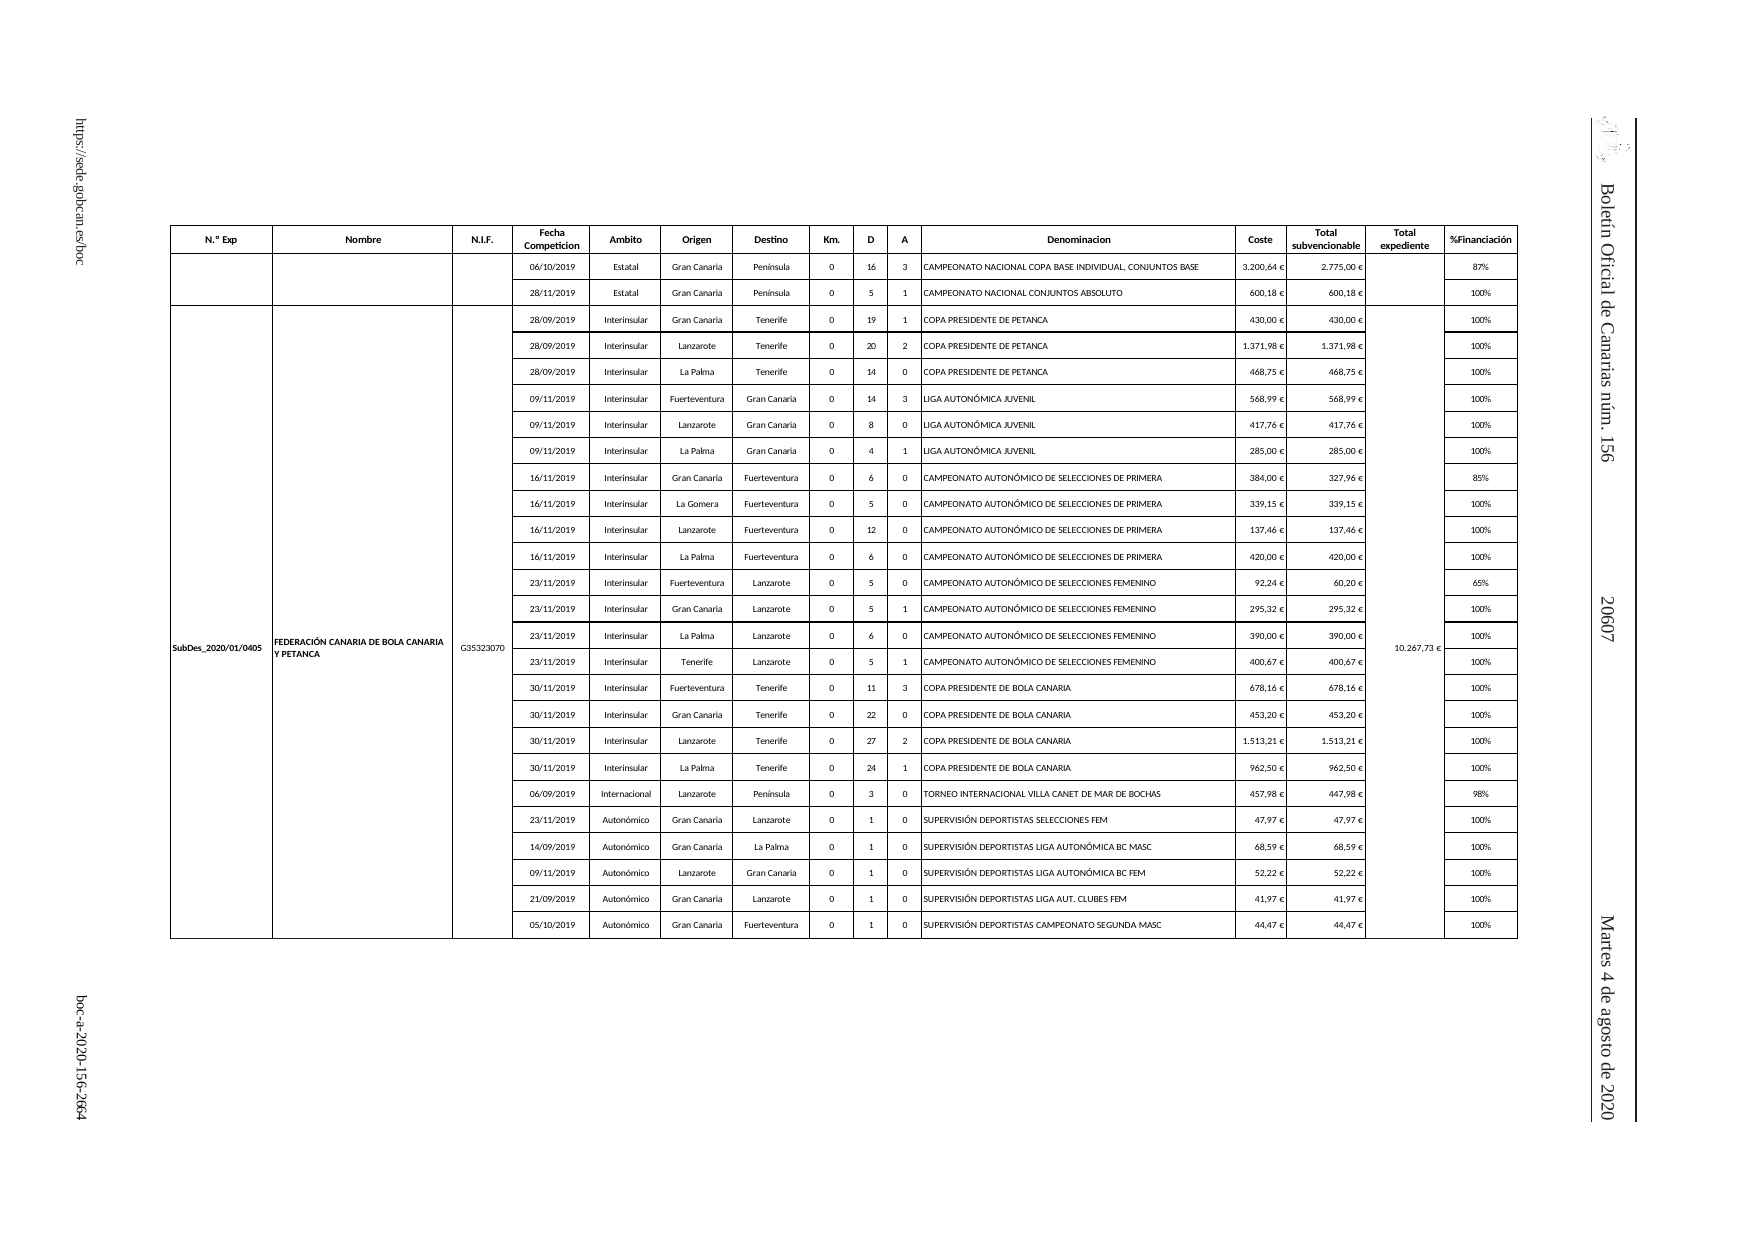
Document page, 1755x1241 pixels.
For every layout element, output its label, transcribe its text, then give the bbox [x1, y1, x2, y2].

table_cell Estatal [590, 280, 660, 305]
table_cell [453, 254, 512, 305]
table_cell G35323070 [453, 306, 512, 937]
table_cell 100% [1445, 807, 1517, 832]
table_cell 30/11/2019 [513, 754, 589, 779]
table_cell 28/09/2019 [513, 359, 589, 384]
table_cell Lanzarote [661, 412, 732, 437]
table_cell Lanzarote [661, 860, 732, 885]
table_cell COPA PRESIDENTE DE PETANCA [922, 333, 1235, 358]
table_cell 6 [854, 623, 887, 648]
table_cell 2 [888, 333, 921, 358]
table_cell 5 [854, 596, 887, 621]
table_header Coste [1236, 226, 1286, 252]
table_cell 41,97 € [1236, 886, 1286, 911]
table_cell TORNEO INTERNACIONAL VILLA CANET DE MAR DE BOCHAS [922, 781, 1235, 806]
table_cell 678,16 € [1236, 675, 1286, 700]
table_cell 0 [810, 570, 853, 595]
table_cell 100% [1445, 833, 1517, 858]
table_cell 962,50 € [1236, 754, 1286, 779]
table_cell Tenerife [733, 333, 809, 358]
table_cell 0 [888, 464, 921, 489]
table_cell 100% [1445, 886, 1517, 911]
table_cell 962,50 € [1287, 754, 1365, 779]
table_cell 44,47 € [1236, 912, 1286, 937]
table_cell 19 [854, 306, 887, 331]
table_cell 41,97 € [1287, 886, 1365, 911]
text boc-a-2020-156-2664 [74, 995, 91, 1124]
table_cell La Palma [661, 754, 732, 779]
table_cell 384,00 € [1236, 464, 1286, 489]
table_cell 23/11/2019 [513, 596, 589, 621]
table_cell 0 [810, 438, 853, 463]
table_cell 16/11/2019 [513, 464, 589, 489]
table_cell Gran Canaria [733, 860, 809, 885]
table_cell Interinsular [590, 596, 660, 621]
table_cell Interinsular [590, 333, 660, 358]
table_cell Gran Canaria [661, 807, 732, 832]
table_cell 0 [810, 491, 853, 516]
table_header Origen [661, 226, 732, 252]
table_header Nombre [273, 226, 452, 252]
table_cell 09/11/2019 [513, 385, 589, 411]
table_cell 92,24 € [1236, 570, 1286, 595]
table_cell COPA PRESIDENTE DE BOLA CANARIA [922, 754, 1235, 779]
table_cell 0 [810, 781, 853, 806]
table_cell 10.267,73 € [1366, 306, 1444, 937]
table_cell 430,00 € [1287, 306, 1365, 331]
table_header Total subvencionable [1287, 226, 1365, 252]
table_cell 5 [854, 280, 887, 305]
table_cell Lanzarote [733, 886, 809, 911]
table_cell 3.200,64 € [1236, 254, 1286, 279]
table_cell 0 [810, 623, 853, 648]
table_cell SUPERVISIÓN DEPORTISTAS LIGA AUTONÓMICA BC FEM [922, 860, 1235, 885]
table_cell 06/09/2019 [513, 781, 589, 806]
table_cell 0 [810, 359, 853, 384]
table_cell 1.371,98 € [1236, 333, 1286, 358]
table_cell 1 [854, 833, 887, 858]
table_cell 100% [1445, 438, 1517, 463]
table_cell 1 [888, 649, 921, 674]
table_cell Tenerife [733, 701, 809, 727]
table_cell Gran Canaria [661, 464, 732, 489]
table_header D [854, 226, 887, 252]
table_cell 30/11/2019 [513, 675, 589, 700]
table_cell Interinsular [590, 701, 660, 727]
table_cell CAMPEONATO AUTONÓMICO DE SELECCIONES DE PRIMERA [922, 491, 1235, 516]
table_cell 0 [810, 596, 853, 621]
table_cell 09/11/2019 [513, 412, 589, 437]
table_cell Lanzarote [733, 570, 809, 595]
table_cell Gran Canaria [661, 833, 732, 858]
table_cell Interinsular [590, 623, 660, 648]
table_cell 100% [1445, 543, 1517, 569]
table_cell CAMPEONATO NACIONAL COPA BASE INDIVIDUAL, CONJUNTOS BASE [922, 254, 1235, 279]
table_cell 0 [810, 464, 853, 489]
table_cell 0 [810, 280, 853, 305]
table_cell Fuerteventura [733, 543, 809, 569]
table_cell 0 [810, 254, 853, 279]
table_cell Interinsular [590, 306, 660, 331]
table_cell COPA PRESIDENTE DE BOLA CANARIA [922, 701, 1235, 727]
table_cell 0 [888, 623, 921, 648]
table_cell Gran Canaria [733, 385, 809, 411]
table_cell 0 [810, 333, 853, 358]
table_cell CAMPEONATO NACIONAL CONJUNTOS ABSOLUTO [922, 280, 1235, 305]
table_cell Lanzarote [733, 596, 809, 621]
table_cell 390,00 € [1236, 623, 1286, 648]
table_cell 100% [1445, 754, 1517, 779]
table_cell Internacional [590, 781, 660, 806]
table_cell Tenerife [733, 306, 809, 331]
table_cell 30/11/2019 [513, 728, 589, 753]
table_cell 3 [888, 675, 921, 700]
table_header N.º Exp [171, 226, 272, 252]
table_cell Interinsular [590, 464, 660, 489]
table_cell 14 [854, 385, 887, 411]
table_cell 28/09/2019 [513, 306, 589, 331]
table_cell 339,15 € [1236, 491, 1286, 516]
table_cell Gran Canaria [733, 412, 809, 437]
table_cell 453,20 € [1236, 701, 1286, 727]
table_cell Autonómico [590, 912, 660, 937]
table_cell 0 [888, 807, 921, 832]
table_cell 100% [1445, 701, 1517, 727]
table_cell 0 [810, 728, 853, 753]
table_cell Tenerife [733, 359, 809, 384]
table_header Km. [810, 226, 853, 252]
table_cell Interinsular [590, 675, 660, 700]
table_cell COPA PRESIDENTE DE PETANCA [922, 359, 1235, 384]
table_cell Tenerife [733, 675, 809, 700]
table_cell 0 [810, 912, 853, 937]
table_cell Interinsular [590, 754, 660, 779]
table_cell 0 [810, 517, 853, 542]
table_cell SUPERVISIÓN DEPORTISTAS CAMPEONATO SEGUNDA MASC [922, 912, 1235, 937]
table_cell Autonómico [590, 807, 660, 832]
table_cell 339,15 € [1287, 491, 1365, 516]
table_cell 4 [854, 438, 887, 463]
table_cell 600,18 € [1236, 280, 1286, 305]
table_cell 468,75 € [1236, 359, 1286, 384]
table_cell 1 [888, 280, 921, 305]
table_cell 2 [888, 728, 921, 753]
table_cell 100% [1445, 517, 1517, 542]
table_cell 16/11/2019 [513, 491, 589, 516]
table_cell CAMPEONATO AUTONÓMICO DE SELECCIONES DE PRIMERA [922, 517, 1235, 542]
table_cell 5 [854, 491, 887, 516]
text 20607 [1598, 597, 1618, 646]
table_cell 100% [1445, 912, 1517, 937]
table_cell Lanzarote [733, 807, 809, 832]
table_cell 568,99 € [1236, 385, 1286, 411]
table_cell 1 [854, 807, 887, 832]
table_cell 100% [1445, 623, 1517, 648]
table_cell Gran Canaria [661, 912, 732, 937]
table_cell 400,67 € [1236, 649, 1286, 674]
table_cell 65% [1445, 570, 1517, 595]
table_cell 30/11/2019 [513, 701, 589, 727]
table_cell Península [733, 254, 809, 279]
table_cell 430,00 € [1236, 306, 1286, 331]
table_cell 100% [1445, 596, 1517, 621]
table_cell 24 [854, 754, 887, 779]
table_cell Fuerteventura [733, 912, 809, 937]
table_cell 2.775,00 € [1287, 254, 1365, 279]
table_cell 28/09/2019 [513, 333, 589, 358]
table_cell 100% [1445, 728, 1517, 753]
table_cell Interinsular [590, 438, 660, 463]
table_cell 20 [854, 333, 887, 358]
table_cell 1.513,21 € [1236, 728, 1286, 753]
table_cell 0 [888, 517, 921, 542]
table_cell LIGA AUTONÓMICA JUVENIL [922, 412, 1235, 437]
table_cell La Palma [661, 359, 732, 384]
table_cell 1 [888, 596, 921, 621]
table_cell 420,00 € [1236, 543, 1286, 569]
table_cell Interinsular [590, 359, 660, 384]
table_cell Gran Canaria [733, 438, 809, 463]
table_cell CAMPEONATO AUTONÓMICO DE SELECCIONES FEMENINO [922, 570, 1235, 595]
table_cell FEDERACIÓN CANARIA DE BOLA CANARIA Y PETANCA [273, 306, 452, 937]
table_cell Gran Canaria [661, 280, 732, 305]
table_cell Península [733, 781, 809, 806]
table_cell 44,47 € [1287, 912, 1365, 937]
table_cell 23/11/2019 [513, 807, 589, 832]
table_cell Autonómico [590, 833, 660, 858]
table_cell LIGA AUTONÓMICA JUVENIL [922, 385, 1235, 411]
table_cell Fuerteventura [661, 570, 732, 595]
table_cell 3 [888, 254, 921, 279]
table_cell 16/11/2019 [513, 517, 589, 542]
table_cell Fuerteventura [661, 675, 732, 700]
table_cell Fuerteventura [661, 385, 732, 411]
table_cell 0 [810, 701, 853, 727]
table_cell 68,59 € [1236, 833, 1286, 858]
table_cell 0 [888, 886, 921, 911]
table_cell 600,18 € [1287, 280, 1365, 305]
table_cell Península [733, 280, 809, 305]
table_cell 6 [854, 543, 887, 569]
table_cell 0 [888, 570, 921, 595]
table_cell 100% [1445, 280, 1517, 305]
table_cell 0 [810, 833, 853, 858]
table_cell 1 [888, 306, 921, 331]
table_cell 417,76 € [1236, 412, 1286, 437]
table_cell 0 [888, 912, 921, 937]
table_cell 447,98 € [1287, 781, 1365, 806]
table_cell [273, 254, 452, 305]
table_cell Tenerife [661, 649, 732, 674]
table_cell 100% [1445, 306, 1517, 331]
table_cell 285,00 € [1287, 438, 1365, 463]
table_header Fecha Competicion [513, 226, 589, 252]
table_cell 52,22 € [1287, 860, 1365, 885]
table_cell SUPERVISIÓN DEPORTISTAS LIGA AUT. CLUBES FEM [922, 886, 1235, 911]
table_cell 6 [854, 464, 887, 489]
table_cell 390,00 € [1287, 623, 1365, 648]
table_cell Fuerteventura [733, 464, 809, 489]
table_cell La Palma [733, 833, 809, 858]
table_cell CAMPEONATO AUTONÓMICO DE SELECCIONES FEMENINO [922, 596, 1235, 621]
table_cell CAMPEONATO AUTONÓMICO DE SELECCIONES FEMENINO [922, 623, 1235, 648]
table_header N.I.F. [453, 226, 512, 252]
table_cell Interinsular [590, 728, 660, 753]
table_cell 100% [1445, 333, 1517, 358]
table_cell Lanzarote [661, 728, 732, 753]
table_cell 1 [888, 438, 921, 463]
table_cell La Palma [661, 438, 732, 463]
table_cell 5 [854, 570, 887, 595]
table_cell Gran Canaria [661, 306, 732, 331]
table_cell 1.371,98 € [1287, 333, 1365, 358]
table_cell Interinsular [590, 649, 660, 674]
table_cell 0 [810, 306, 853, 331]
table_cell Gran Canaria [661, 596, 732, 621]
table_cell Autonómico [590, 886, 660, 911]
table_header A [888, 226, 921, 252]
table_cell 0 [888, 781, 921, 806]
table_cell 0 [810, 412, 853, 437]
table_cell COPA PRESIDENTE DE PETANCA [922, 306, 1235, 331]
table_cell 0 [810, 754, 853, 779]
table_cell 100% [1445, 412, 1517, 437]
table_cell 295,32 € [1236, 596, 1286, 621]
table_cell 100% [1445, 359, 1517, 384]
table_cell 85% [1445, 464, 1517, 489]
table_cell Interinsular [590, 570, 660, 595]
table_cell 678,16 € [1287, 675, 1365, 700]
table_cell Interinsular [590, 517, 660, 542]
table_cell 87% [1445, 254, 1517, 279]
table_cell 14 [854, 359, 887, 384]
table_cell 05/10/2019 [513, 912, 589, 937]
table_cell Fuerteventura [733, 517, 809, 542]
table_cell LIGA AUTONÓMICA JUVENIL [922, 438, 1235, 463]
table_cell 0 [810, 675, 853, 700]
text Boletín Oficial de Canarias núm. 156 [1598, 183, 1618, 464]
table_cell 1 [854, 860, 887, 885]
table_cell 0 [888, 491, 921, 516]
table_cell 68,59 € [1287, 833, 1365, 858]
table_cell 16/11/2019 [513, 543, 589, 569]
table_cell 47,97 € [1287, 807, 1365, 832]
table_cell 100% [1445, 649, 1517, 674]
table_cell Interinsular [590, 543, 660, 569]
table_cell SUPERVISIÓN DEPORTISTAS SELECCIONES FEM [922, 807, 1235, 832]
table_cell 23/11/2019 [513, 623, 589, 648]
table_cell CAMPEONATO AUTONÓMICO DE SELECCIONES DE PRIMERA [922, 543, 1235, 569]
table_cell Lanzarote [733, 623, 809, 648]
table_cell 285,00 € [1236, 438, 1286, 463]
table_cell 0 [810, 385, 853, 411]
table_cell 0 [810, 886, 853, 911]
table_cell 420,00 € [1287, 543, 1365, 569]
table_cell Interinsular [590, 412, 660, 437]
table_cell 5 [854, 649, 887, 674]
table_cell 27 [854, 728, 887, 753]
table_cell 1 [888, 754, 921, 779]
table_cell 1 [854, 912, 887, 937]
table_cell Lanzarote [733, 649, 809, 674]
table_cell Gran Canaria [661, 701, 732, 727]
table_cell 137,46 € [1287, 517, 1365, 542]
text Martes 4 de agosto de 2020 [1598, 915, 1618, 1124]
table_cell 09/11/2019 [513, 860, 589, 885]
table_cell La Palma [661, 543, 732, 569]
table_header %Financiación [1445, 226, 1517, 252]
table_cell [1366, 254, 1444, 305]
table_cell La Palma [661, 623, 732, 648]
table_cell 453,20 € [1287, 701, 1365, 727]
table_cell 0 [888, 860, 921, 885]
table_header Total expediente [1366, 226, 1444, 252]
table_cell 100% [1445, 860, 1517, 885]
table_cell 14/09/2019 [513, 833, 589, 858]
table_cell 0 [810, 860, 853, 885]
table_cell [171, 254, 272, 305]
table_cell 23/11/2019 [513, 570, 589, 595]
table_cell Gran Canaria [661, 254, 732, 279]
table_cell 0 [888, 412, 921, 437]
table_cell Estatal [590, 254, 660, 279]
table_cell Autonómico [590, 860, 660, 885]
table_cell 11 [854, 675, 887, 700]
table_cell 09/11/2019 [513, 438, 589, 463]
table_cell 22 [854, 701, 887, 727]
table_cell 0 [888, 359, 921, 384]
table_cell 0 [888, 701, 921, 727]
table_cell 47,97 € [1236, 807, 1286, 832]
table_cell 16 [854, 254, 887, 279]
table_cell SubDes_2020/01/0405 [171, 306, 272, 937]
table_cell 23/11/2019 [513, 649, 589, 674]
table_cell 0 [888, 833, 921, 858]
table_header Ambito [590, 226, 660, 252]
text https://sede.gobcan.es/boc [73, 118, 90, 273]
table_cell 3 [854, 781, 887, 806]
table_cell CAMPEONATO AUTONÓMICO DE SELECCIONES DE PRIMERA [922, 464, 1235, 489]
table_cell Lanzarote [661, 517, 732, 542]
table_cell Interinsular [590, 491, 660, 516]
table_cell 28/11/2019 [513, 280, 589, 305]
table_cell 21/09/2019 [513, 886, 589, 911]
table_cell 52,22 € [1236, 860, 1286, 885]
table_cell 12 [854, 517, 887, 542]
table_cell 0 [810, 543, 853, 569]
table_cell 1.513,21 € [1287, 728, 1365, 753]
table_cell 100% [1445, 675, 1517, 700]
table_cell Gran Canaria [661, 886, 732, 911]
table_cell 1 [854, 886, 887, 911]
table_cell 0 [810, 649, 853, 674]
table_cell Lanzarote [661, 333, 732, 358]
table_cell 100% [1445, 491, 1517, 516]
table_cell Interinsular [590, 385, 660, 411]
table_cell 468,75 € [1287, 359, 1365, 384]
table_cell 0 [810, 807, 853, 832]
table_cell CAMPEONATO AUTONÓMICO DE SELECCIONES FEMENINO [922, 649, 1235, 674]
table_cell 8 [854, 412, 887, 437]
table_cell Fuerteventura [733, 491, 809, 516]
table_cell 327,96 € [1287, 464, 1365, 489]
table_cell 295,32 € [1287, 596, 1365, 621]
table_cell 457,98 € [1236, 781, 1286, 806]
table_cell 400,67 € [1287, 649, 1365, 674]
table_cell Lanzarote [661, 781, 732, 806]
table_cell 60,20 € [1287, 570, 1365, 595]
table_cell Tenerife [733, 728, 809, 753]
table_cell COPA PRESIDENTE DE BOLA CANARIA [922, 675, 1235, 700]
table_cell 98% [1445, 781, 1517, 806]
table_cell COPA PRESIDENTE DE BOLA CANARIA [922, 728, 1235, 753]
table_cell 417,76 € [1287, 412, 1365, 437]
table_cell 100% [1445, 385, 1517, 411]
table_cell 06/10/2019 [513, 254, 589, 279]
table_cell La Gomera [661, 491, 732, 516]
table_cell 0 [888, 543, 921, 569]
table_cell 3 [888, 385, 921, 411]
table_cell SUPERVISIÓN DEPORTISTAS LIGA AUTONÓMICA BC MASC [922, 833, 1235, 858]
table_cell 568,99 € [1287, 385, 1365, 411]
table_cell 137,46 € [1236, 517, 1286, 542]
table_header Denominacion [922, 226, 1235, 252]
table_header Destino [733, 226, 809, 252]
table_cell Tenerife [733, 754, 809, 779]
